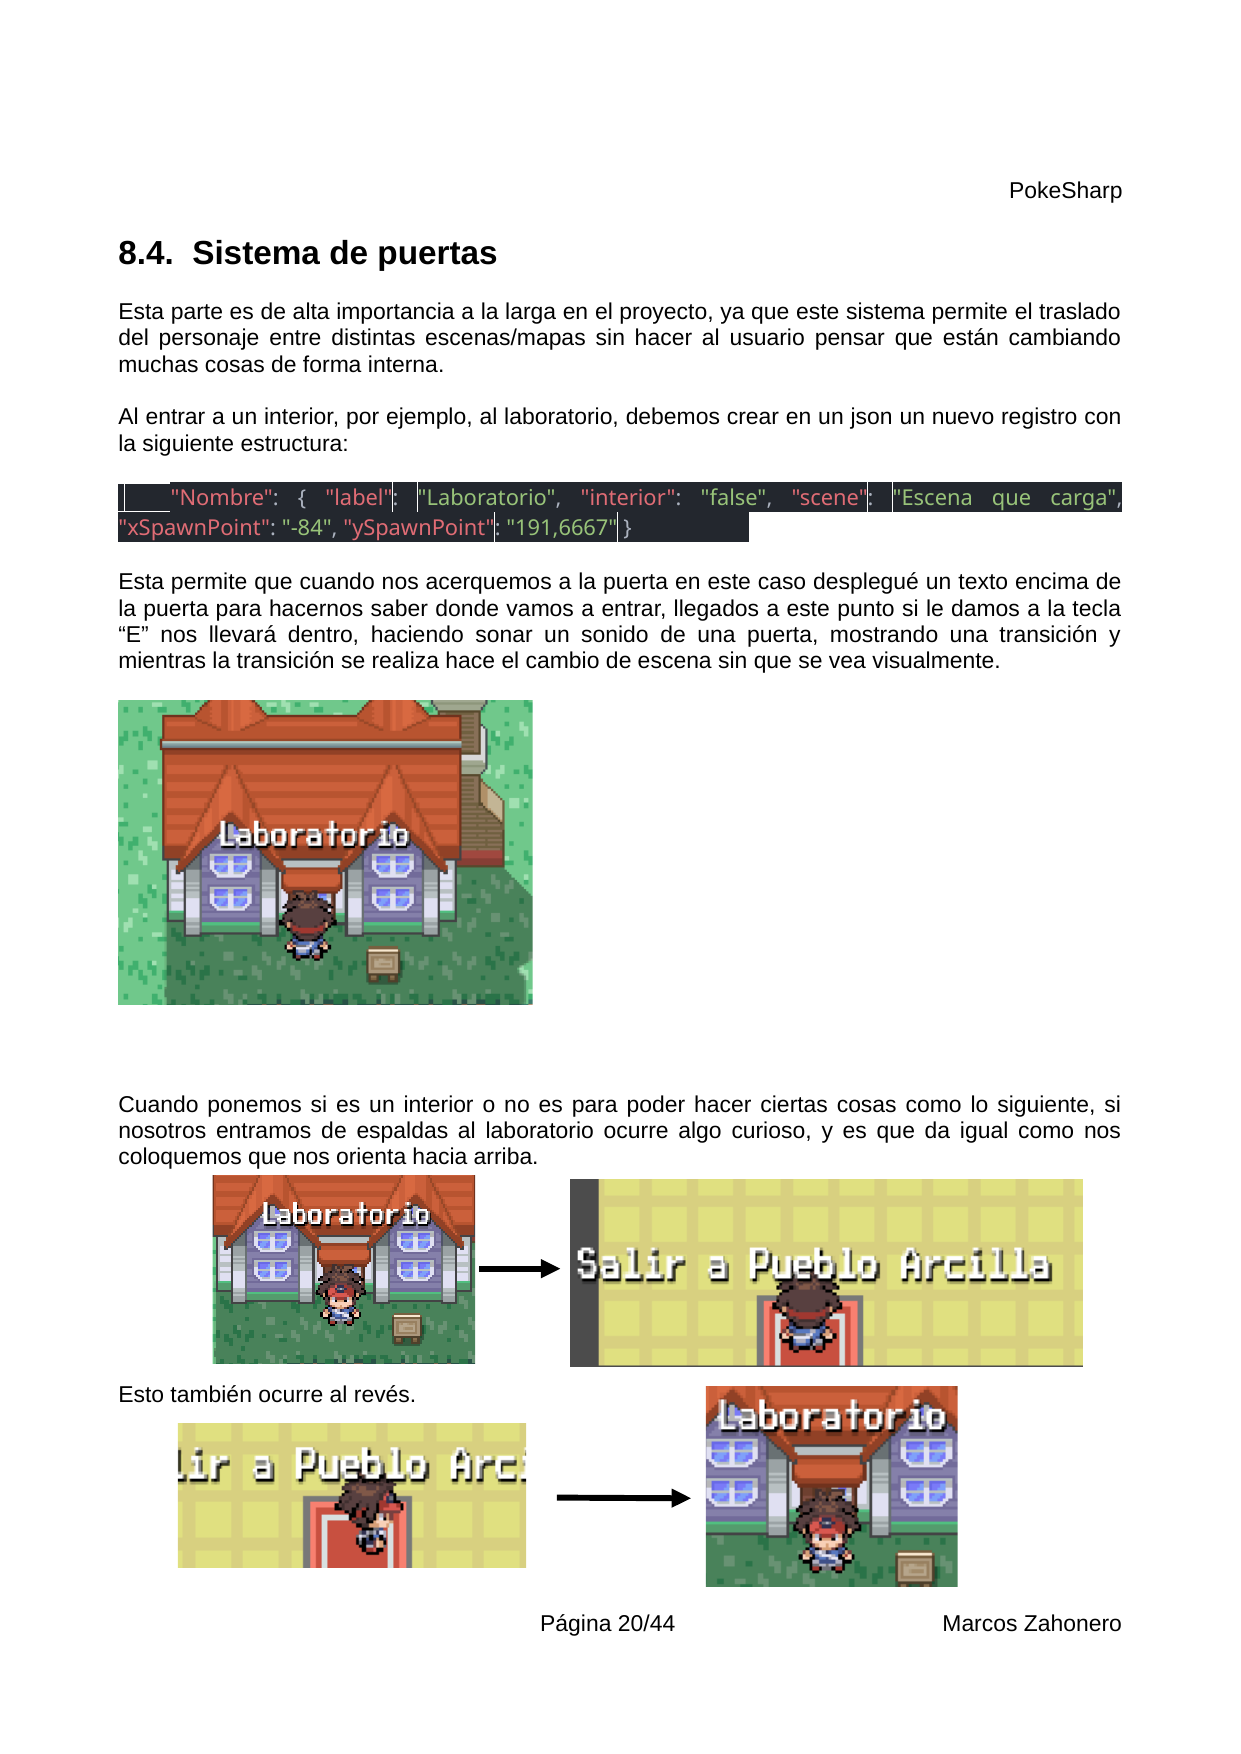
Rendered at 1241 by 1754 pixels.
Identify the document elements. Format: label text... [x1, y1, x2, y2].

text Esta permite que cuando nos acerquemos a la puerta en este caso desplegué un texto encima de la puerta para hacernos saber donde vamos a entrar, llegados a este punto si le damos a la tecla “E” nos llevará dentro, haciendo sonar un sonido de una puerta, mostrando una transición y mientras la transición se realiza hace el cambio de escena sin que se vea visualmente. [118, 568, 1122, 674]
picture [570, 1179, 1083, 1367]
text Al entrar a un interior, por ejemplo, al laboratorio, debemos crear en un json un nuevo registro con la siguiente estructura: [118, 403, 1122, 456]
picture [212, 1175, 476, 1364]
subtitle Sistema de puertas [118, 233, 1122, 271]
picture [705, 1386, 958, 1587]
text Esta parte es de alta importancia a la larga en el proyecto, ya que este sistema permite el traslado del personaje entre distintas escenas/mapas sin hacer al usuario pensar que están cambiando muchas cosas de forma interna. [118, 298, 1122, 377]
picture [177, 1423, 527, 1568]
text "Nombre": { "label": "Laboratorio", "interior": "false", "scene": "Escena que carga", "xSpawnPoint": "-84", "ySpawnPoint": "191,6667" } [118, 482, 1122, 542]
text Esto también ocurre al revés. [118, 1381, 1122, 1407]
text Cuando ponemos si es un interior o no es para poder hacer ciertas cosas como lo siguiente, si nosotros entramos de espaldas al laboratorio ocurre algo curioso, y es que da igual como nos coloquemos que nos orienta hacia arriba. [118, 1091, 1122, 1170]
picture [118, 700, 533, 1005]
